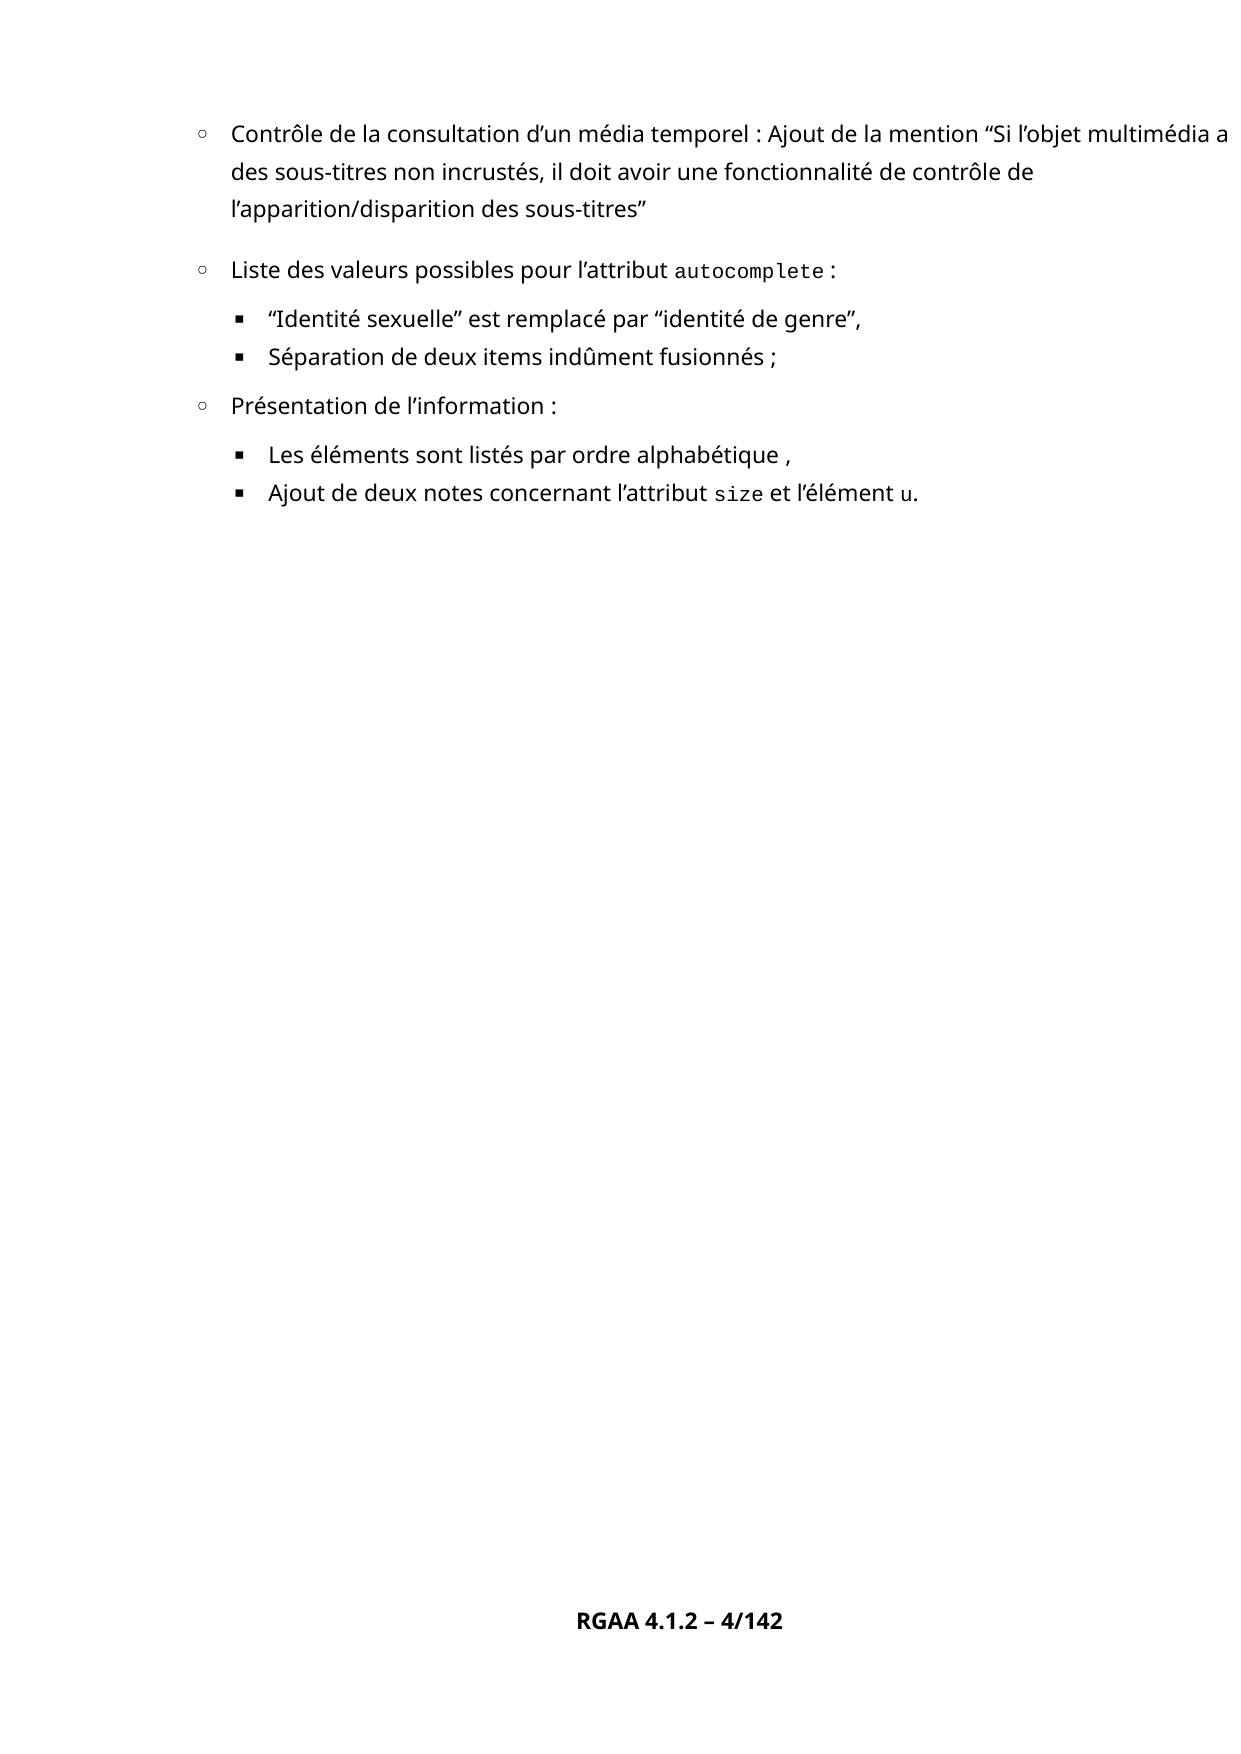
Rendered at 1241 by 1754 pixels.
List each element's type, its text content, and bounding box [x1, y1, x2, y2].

list Les éléments sont listés par ordre alphabétique , [231, 439, 1240, 471]
list Séparation de deux items indûment fusionnés ; [231, 341, 1240, 372]
list Liste des valeurs possibles pour l’attribut autocomplete : [193, 254, 1240, 285]
list Contrôle de la consultation d’un média temporel : Ajout de la mention “Si l’objet multimédia a des sous-titres non incrustés, il doit avoir une fonctionnalité de contrôle de l’apparition/disparition des sous-titres” [193, 118, 1240, 224]
list Ajout de deux notes concernant l’attribut size et l’élément u. [231, 477, 1240, 508]
list Présentation de l’information : [193, 390, 1240, 421]
list “Identité sexuelle” est remplacé par “identité de genre”, [231, 303, 1240, 335]
